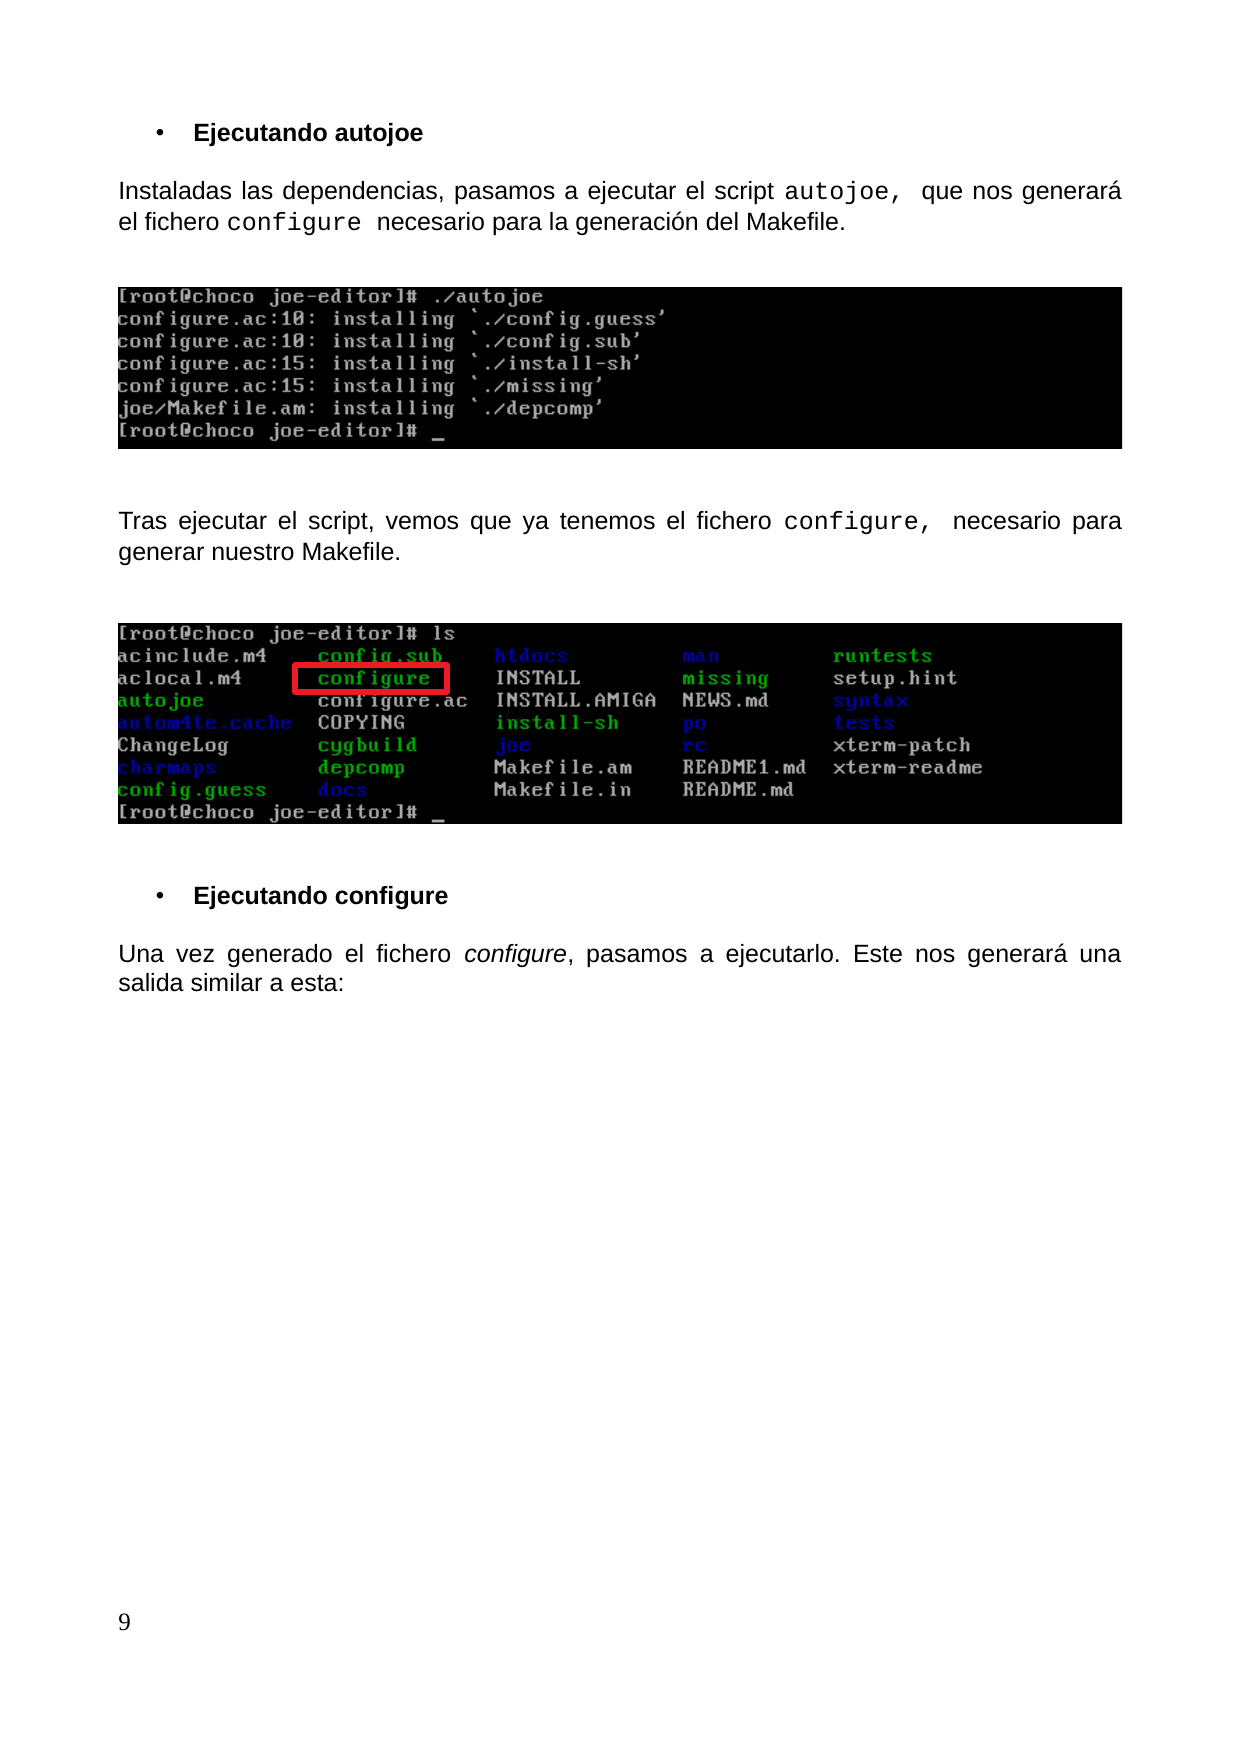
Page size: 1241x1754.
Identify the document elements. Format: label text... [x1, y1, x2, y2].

picture [118, 623, 1123, 824]
text Una vez generado el fichero configure, pasamos a ejecutarlo. Este nos generará una salida similar a esta: [118, 939, 1122, 996]
text Tras ejecutar el script, vemos que ya tenemos el fichero configure, necesario para generar nuestro Makefile. [118, 506, 1122, 566]
list Ejecutando autojoe [156, 118, 1122, 147]
list Ejecutando configure [156, 881, 1122, 910]
picture [118, 287, 1123, 449]
text Instaladas las dependencias, pasamos a ejecutar el script autojoe, que nos generará el fichero configure necesario para la generación del Makefile. [118, 176, 1122, 238]
